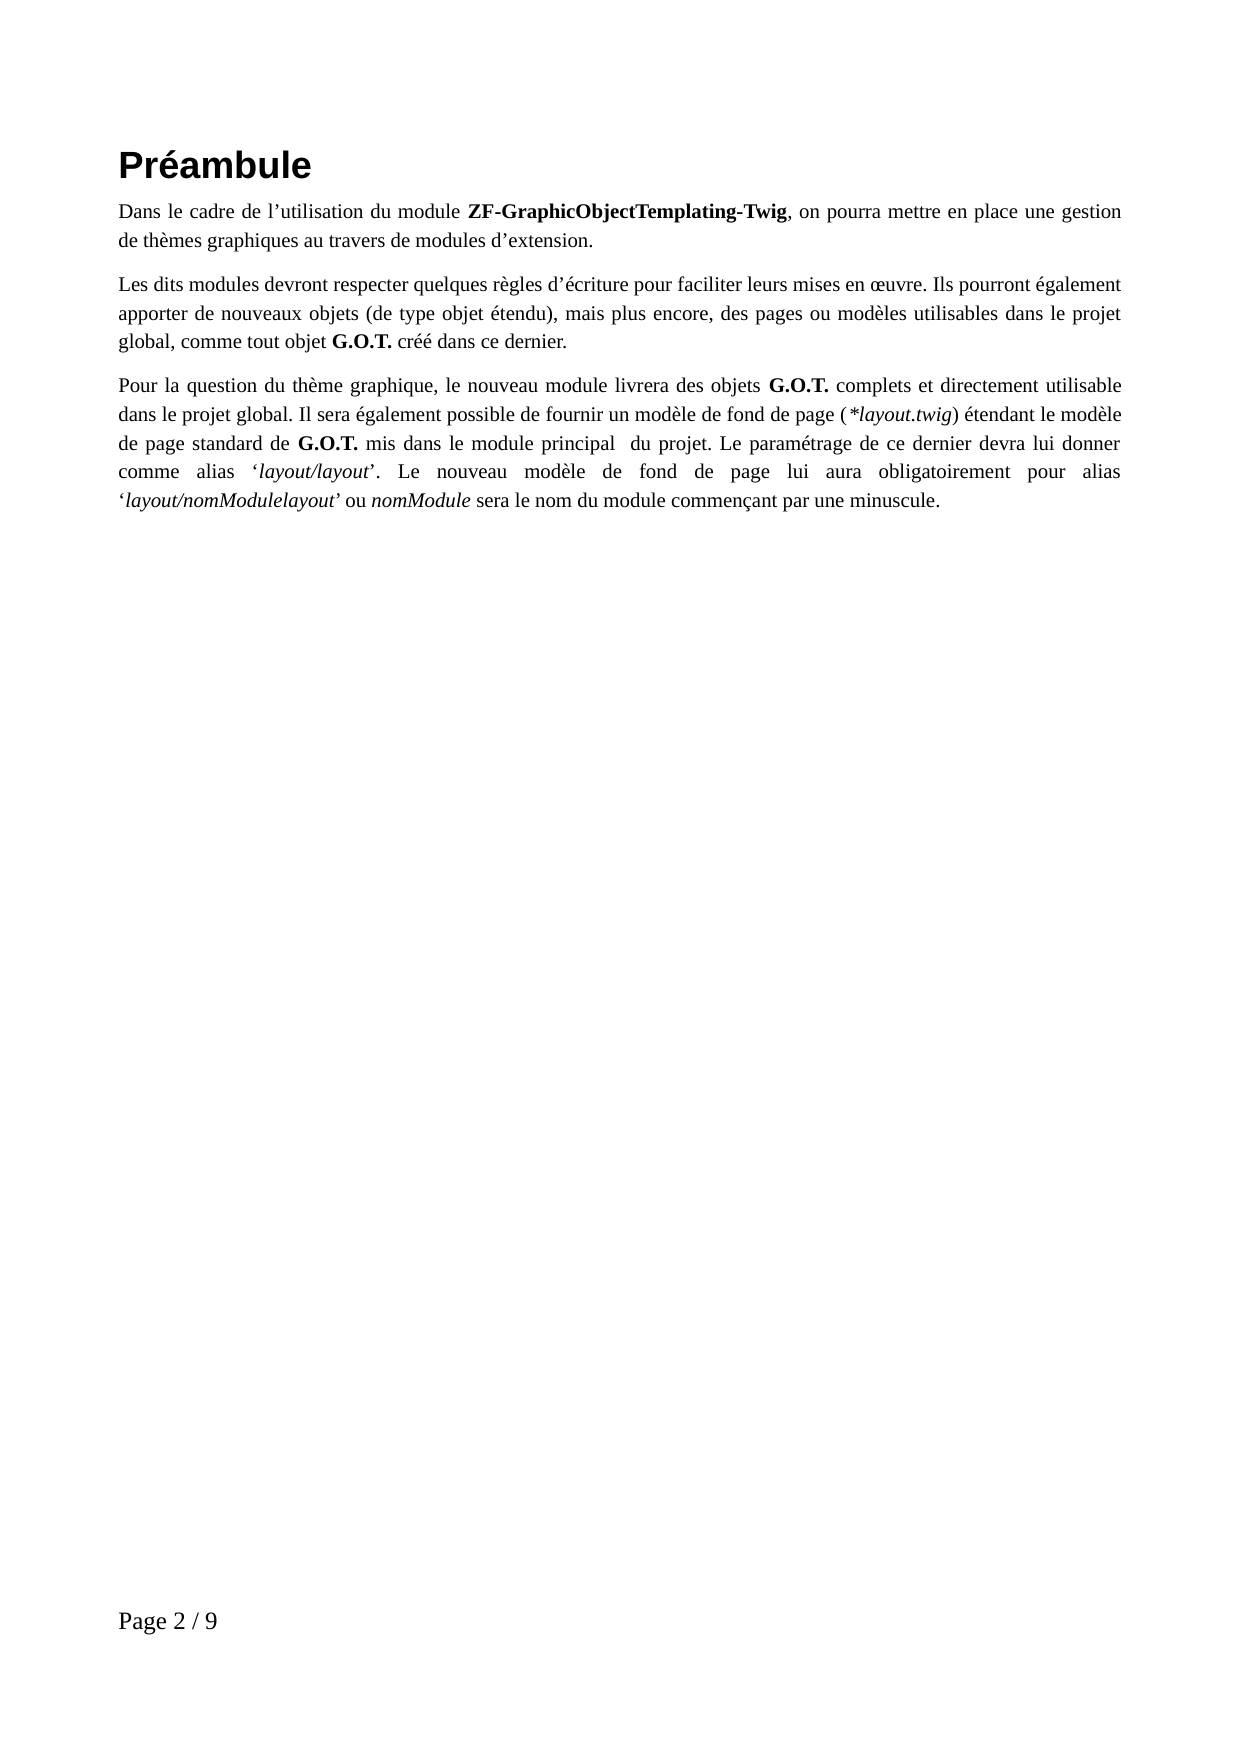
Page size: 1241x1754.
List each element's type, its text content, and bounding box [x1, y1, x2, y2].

subtitle Préambule [118, 143, 1122, 187]
text Les dits modules devront respecter quelques règles d’écriture pour faciliter leurs mises en œuvre. Ils pourront également apporter de nouveaux objets (de type objet étendu), mais plus encore, des pages ou modèles utilisables dans le projet global, comme tout objet G.O.T. créé dans ce dernier. [118, 272, 1122, 353]
text Pour la question du thème graphique, le nouveau module livrera des objets G.O.T. complets et directement utilisable dans le projet global. Il sera également possible de fournir un modèle de fond de page (*layout.twig) étendant le modèle de page standard de G.O.T. mis dans le module principal du projet. Le paramétrage de ce dernier devra lui donner comme alias ‘layout/layout’. Le nouveau modèle de fond de page lui aura obligatoirement pour alias ‘layout/nomModulelayout’ ou nomModule sera le nom du module commençant par une minuscule. [118, 373, 1122, 512]
text Dans le cadre de l’utilisation du module ZF-GraphicObjectTemplating-Twig, on pourra mettre en place une gestion de thèmes graphiques au travers de modules d’extension. [118, 199, 1122, 252]
